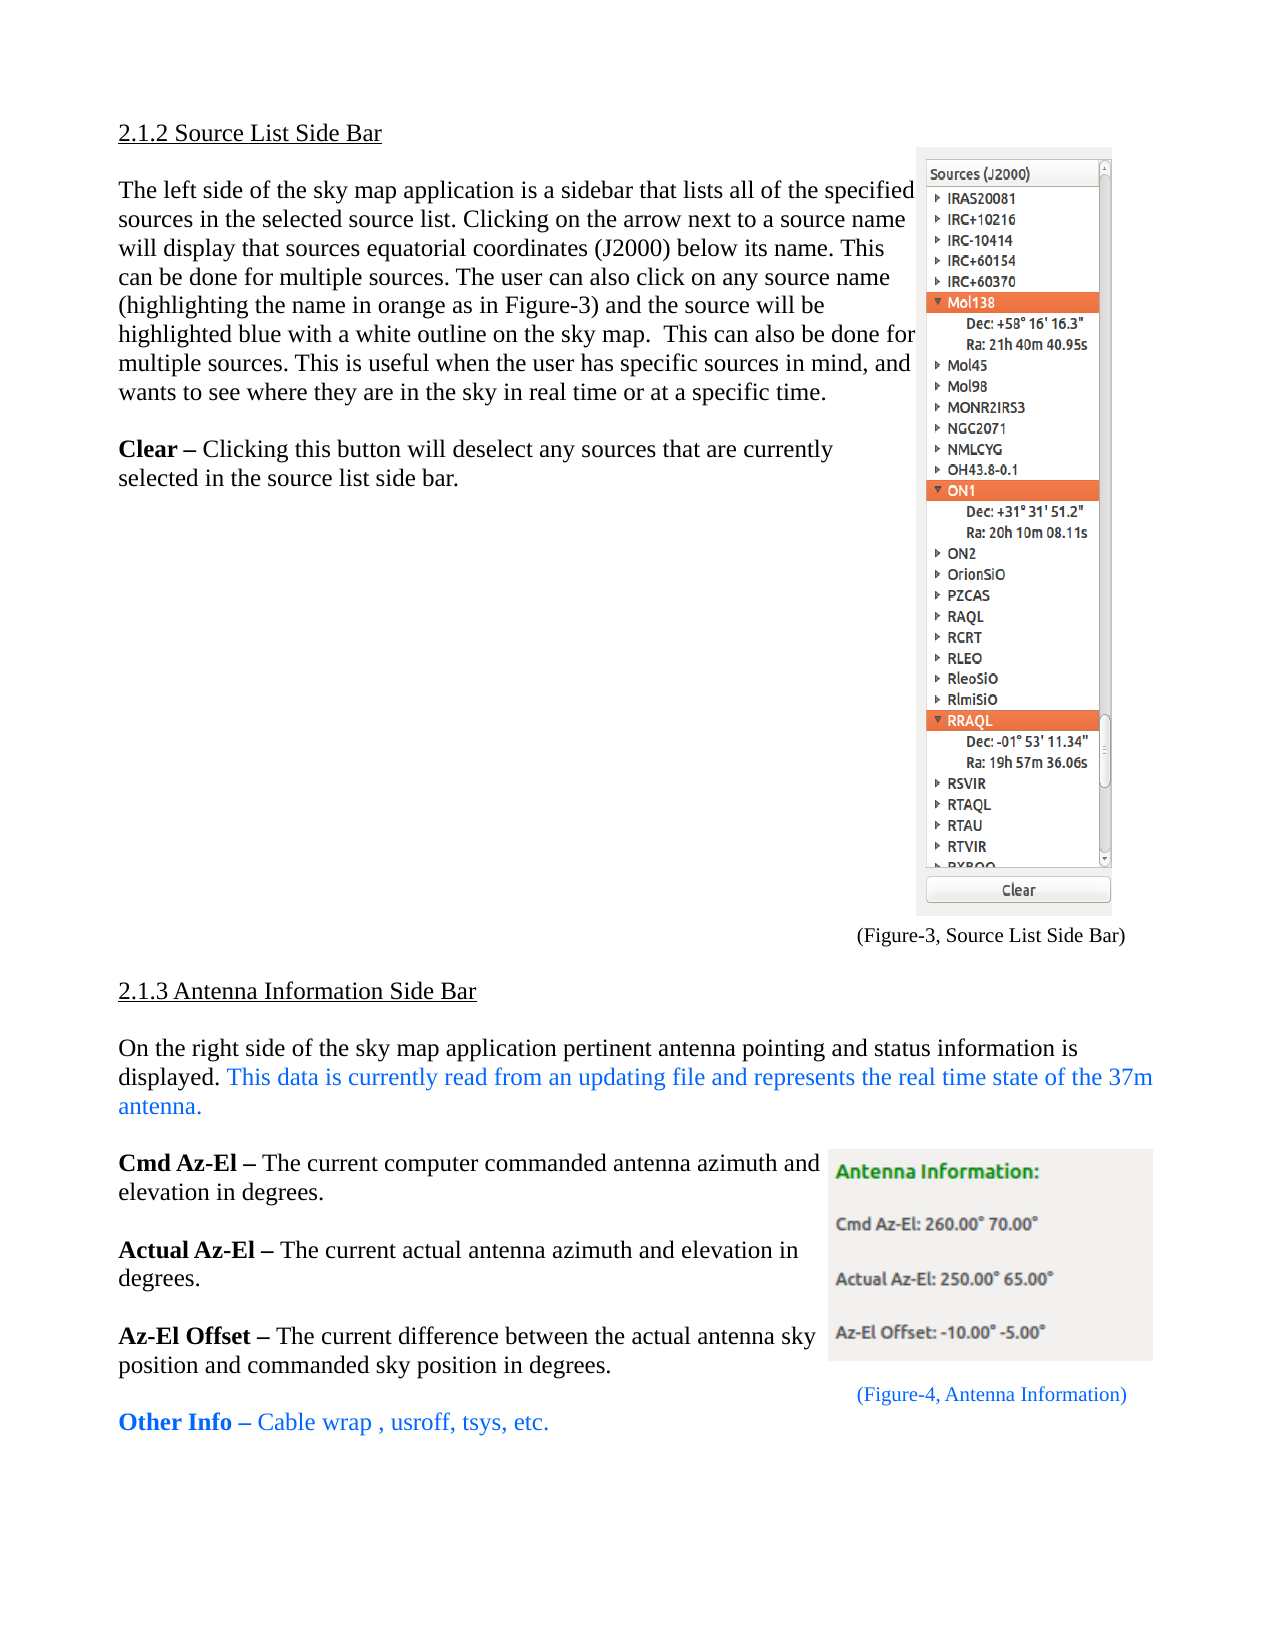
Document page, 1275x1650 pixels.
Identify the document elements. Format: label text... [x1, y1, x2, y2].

text 2.1.2 Source List Side Bar [118, 118, 1157, 147]
text On the right side of the sky map application pertinent antenna pointing and status information is displayed. This data is currently read from an updating file and represents the real time state of the 37m antenna. [118, 1033, 1157, 1120]
picture [916, 147, 1113, 916]
text Actual Az-El – The current actual antenna azimuth and elevation in degrees. [118, 1235, 828, 1292]
text 2.1.3 Antenna Information Side Bar [118, 976, 1157, 1005]
text The left side of the sky map application is a sidebar that lists all of the specified sources in the selected source list. Clicking on the arrow next to a source name will display that sources equatorial coordinates (J2000) below its name. This can be done for multiple sources. The user can also click on any source name (highlighting the name in orange as in Figure-3) and the source will be highlighted blue with a white outline on the sky map. This can also be done for multiple sources. This is useful when the user has specific sources in mind, and wants to see where they are in the sky in real time or at a specific time. [118, 176, 916, 406]
text (Figure-3, Source List Side Bar) [118, 923, 1157, 947]
picture [828, 1149, 1153, 1361]
text (Figure-4, Antenna Information) [118, 1378, 1157, 1407]
text Clear – Clicking this button will deselect any sources that are currently selected in the source list side bar. [118, 434, 916, 492]
text Az-El Offset – The current difference between the actual antenna sky position and commanded sky position in degrees. [118, 1321, 1157, 1378]
text Other Info – Cable wrap , usroff, tsys, etc. [118, 1407, 1157, 1436]
text [1113, 434, 1157, 492]
text Cmd Az-El – The current computer commanded antenna azimuth and elevation in degrees. [118, 1148, 1157, 1206]
